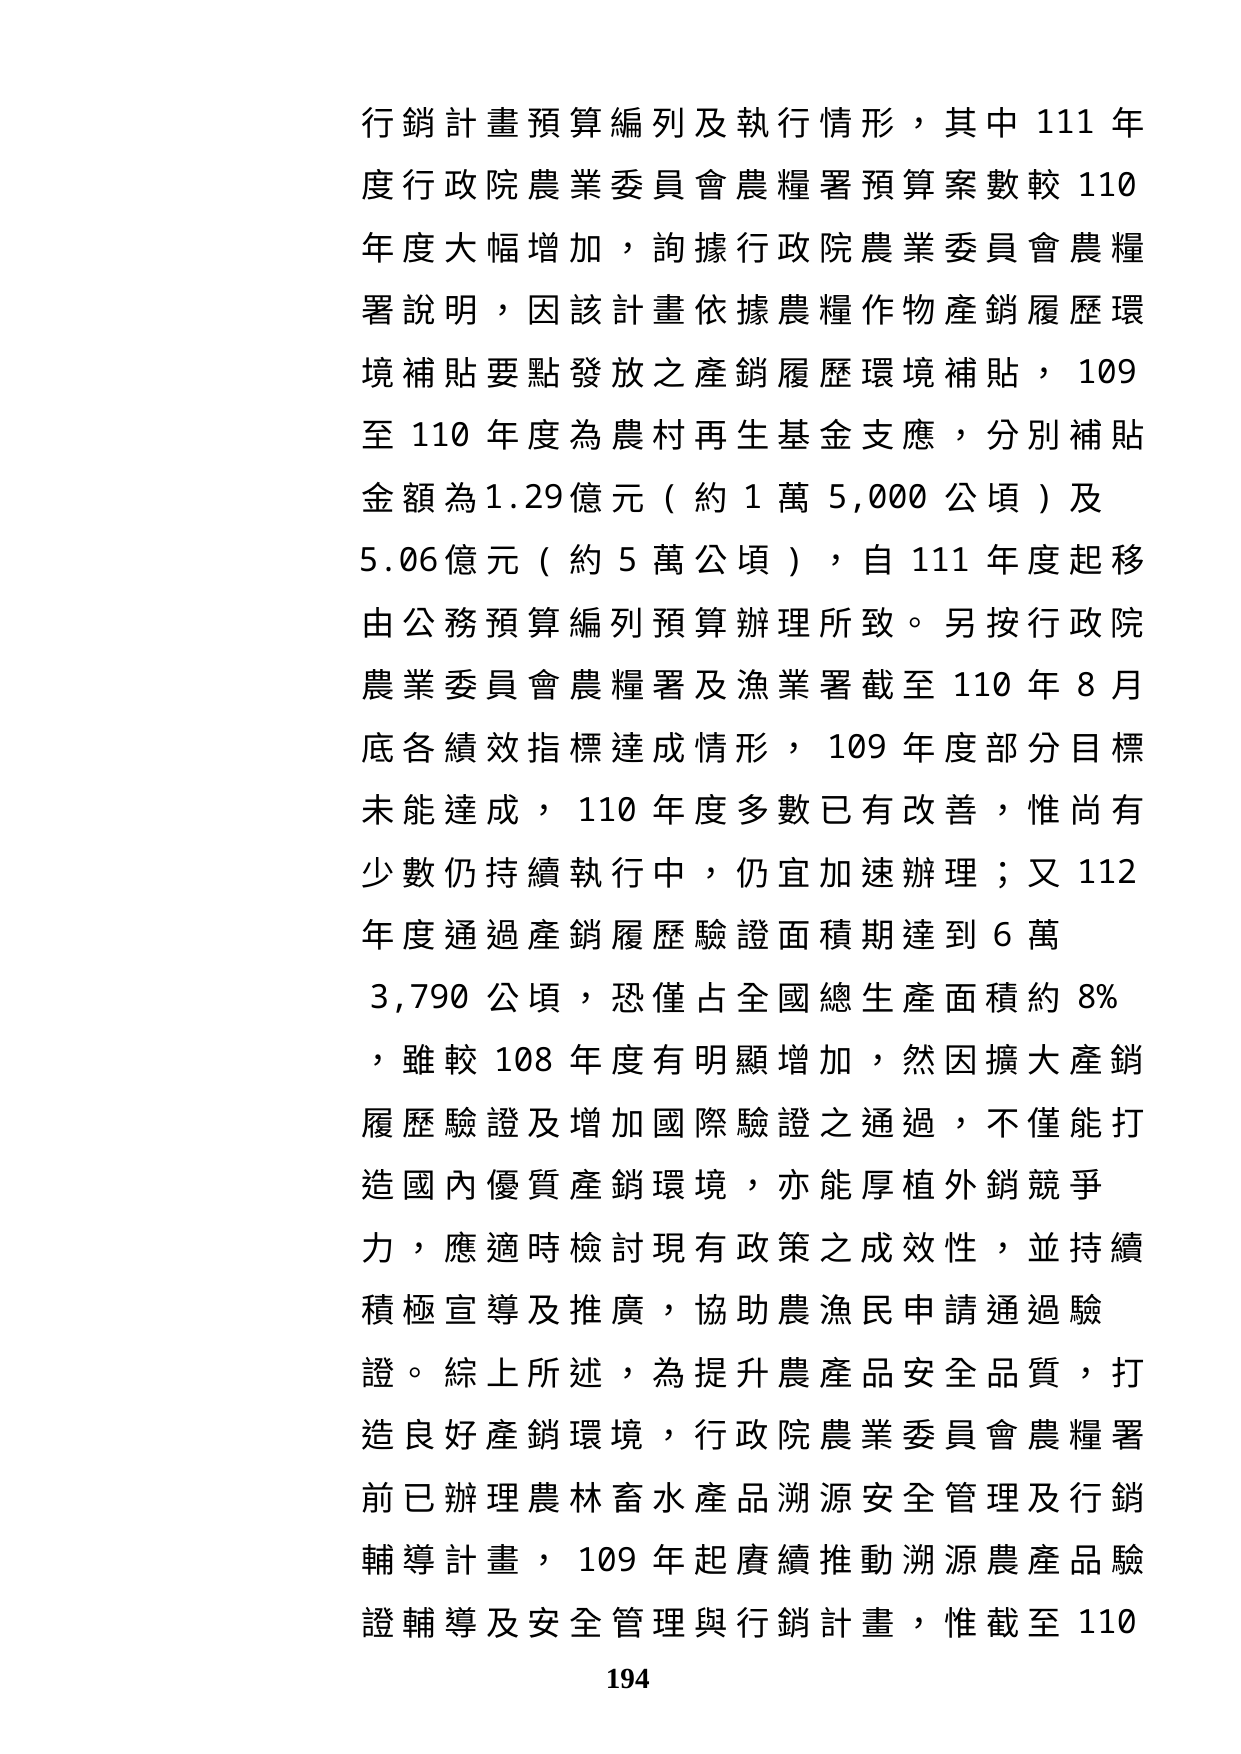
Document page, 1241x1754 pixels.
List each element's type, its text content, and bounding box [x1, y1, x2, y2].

list 行銷計畫預算編列及執行情形，其中111年度行政院農業委員會農糧署預算案數較110年度大幅增加，詢據行政院農業委員會農糧署說明，因該計畫依據農糧作物產銷履歷環境補貼要點發放之產銷履歷環境補貼，109至110年度為農村再生基金支應，分別補貼金額為1.29億元(約1萬5,000公頃)及5.06億元(約5萬公頃)，自111年度起移由公務預算編列預算辦理所致。另按行政院農業委員會農糧署及漁業署截至110年8月底各績效指標達成情形，109年度部分目標未能達成，110年度多數已有改善，惟尚有少數仍持續執行中，仍宜加速辦理；又112年度通過產銷履歷驗證面積期達到6萬3,790公頃，恐僅占全國總生產面積約8% ，雖較108年度有明顯增加，然因擴大產銷履歷驗證及增加國際驗證之通過，不僅能打造國內優質產銷環境，亦能厚植外銷競爭力，應適時檢討現有政策之成效性，並持續積極宣導及推廣，協助農漁民申請通過驗證。綜上所述，為提升農產品安全品質，打造良好產銷環境，行政院農業委員會農糧署前已辦理農林畜水產品溯源安全管理及行銷輔導計畫，109年起賡續推動溯源農產品驗證輔導及安全管理與行銷計畫，惟截至110 [179, 79, 1148, 1641]
